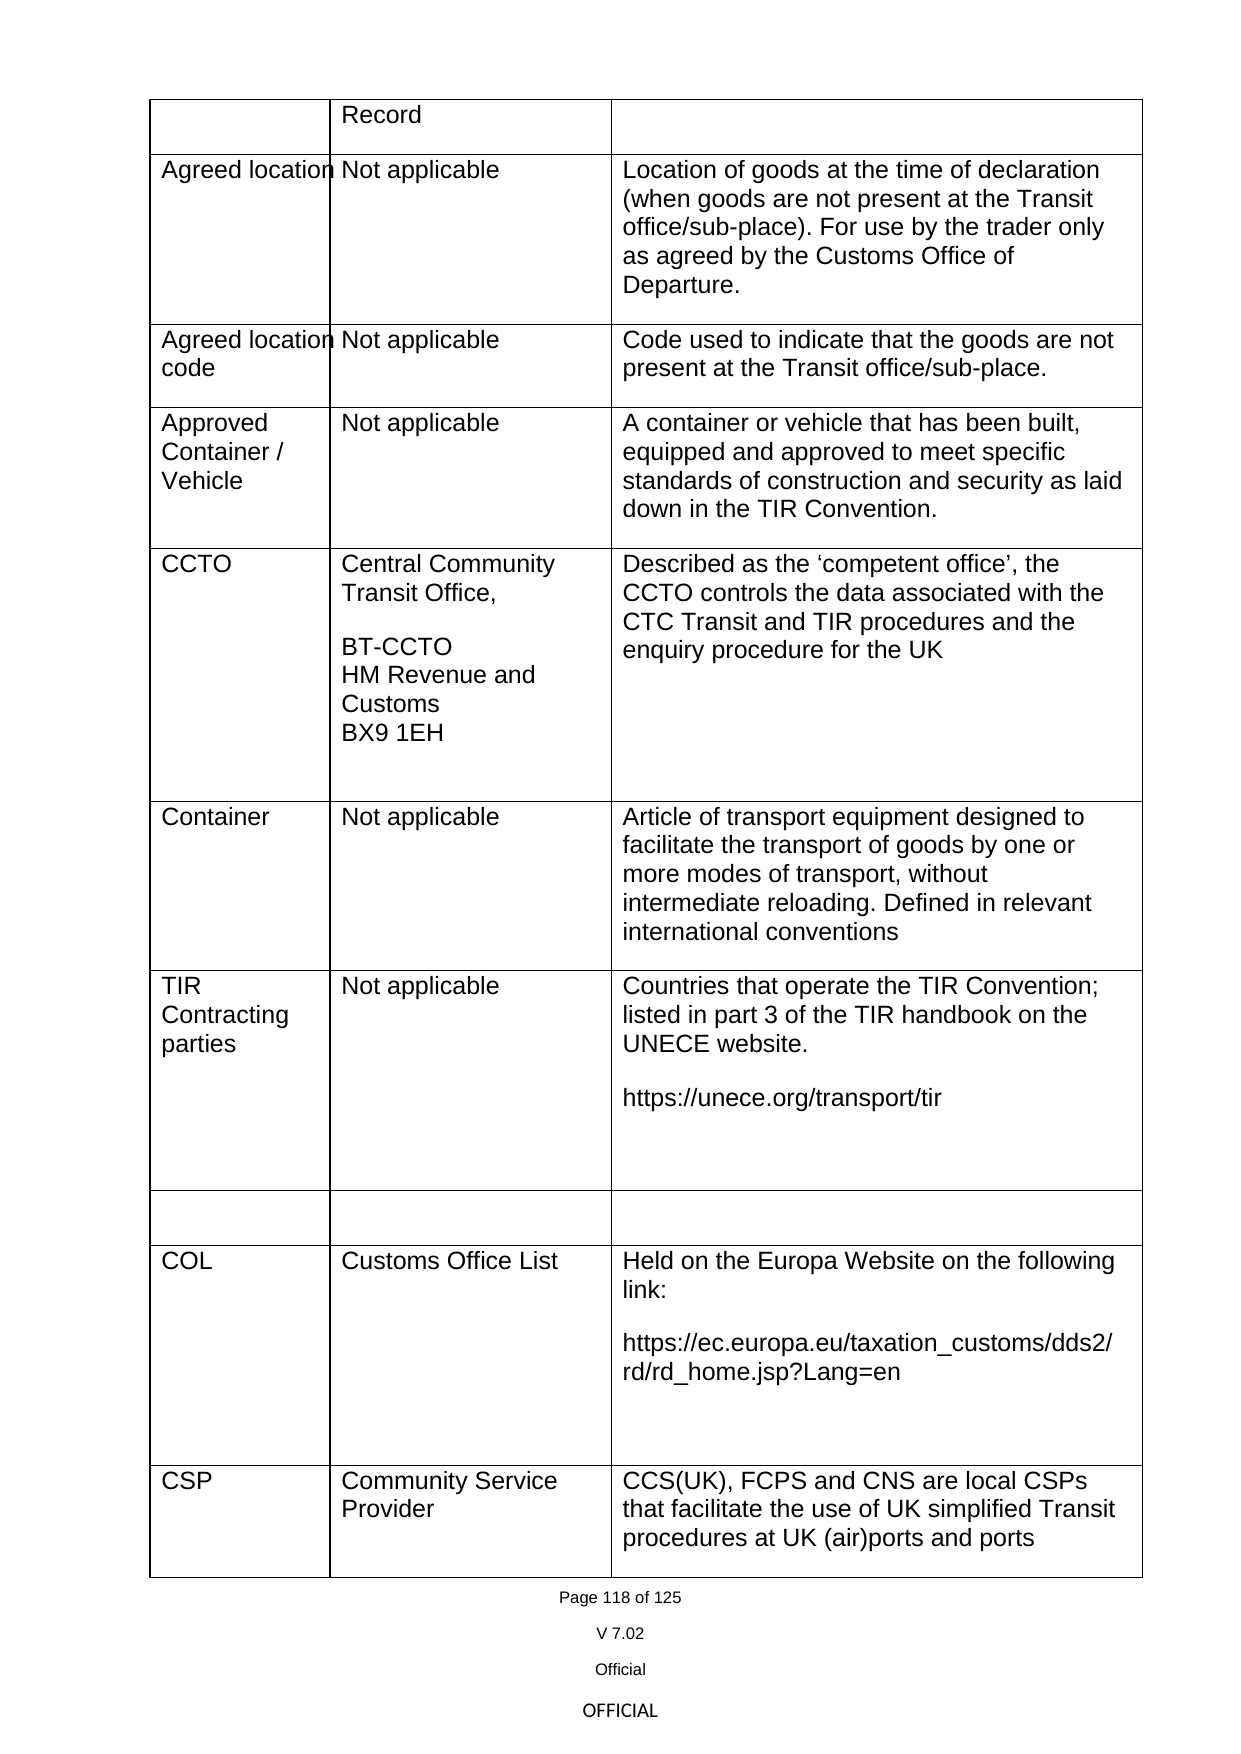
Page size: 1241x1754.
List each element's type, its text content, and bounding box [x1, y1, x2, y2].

table_cell Article of transport equipment designed to facilitate the transport of goods by one or more modes of transport, without intermediate reloading. Defined in relevant international conventions [612, 802, 1142, 970]
table_cell CCTO [151, 549, 329, 801]
table_cell Agreed location code [151, 325, 329, 407]
table_cell Approved Container / Vehicle [151, 408, 329, 548]
table_cell Held on the Europa Website on the following link: https://ec.europa.eu/taxation_customs/dds2/rd/rd_home.jsp?Lang=en [612, 1246, 1142, 1465]
table_cell [151, 1191, 329, 1245]
table_cell Agreed location [151, 155, 329, 324]
table_cell Code used to indicate that the goods are not present at the Transit office/sub-place. [612, 325, 1142, 407]
table_cell Not applicable [331, 325, 611, 407]
table_cell TIR Contracting parties [151, 971, 329, 1190]
table_cell Central Community Transit Office, BT-CCTO HM Revenue and Customs BX9 1EH [331, 549, 611, 801]
table_cell Location of goods at the time of declaration (when goods are not present at the Transit office/sub-place). For use by the trader only as agreed by the Customs Office of Departure. [612, 155, 1142, 324]
table_cell CSP [151, 1466, 329, 1577]
table_cell [612, 100, 1142, 154]
table_cell Container [151, 802, 329, 970]
table_cell [331, 1191, 611, 1245]
table_cell [612, 1191, 1142, 1245]
table_cell Customs Office List [331, 1246, 611, 1465]
table_cell CCS(UK), FCPS and CNS are local CSPs that facilitate the use of UK simplified Transit procedures at UK (air)ports and ports [612, 1466, 1142, 1577]
table_cell [151, 100, 329, 154]
table_cell Not applicable [331, 802, 611, 970]
table_cell Described as the ‘competent office’, the CCTO controls the data associated with the CTC Transit and TIR procedures and the enquiry procedure for the UK [612, 549, 1142, 801]
table_cell Record [331, 100, 611, 154]
table_cell Countries that operate the TIR Convention; listed in part 3 of the TIR handbook on the UNECE website. https://unece.org/transport/tir [612, 971, 1142, 1190]
table_cell Not applicable [331, 971, 611, 1190]
table_cell Not applicable [331, 408, 611, 548]
table_cell A container or vehicle that has been built, equipped and approved to meet specific standards of construction and security as laid down in the TIR Convention. [612, 408, 1142, 548]
table_cell Community Service Provider [331, 1466, 611, 1577]
table_cell COL [151, 1246, 329, 1465]
table_cell Not applicable [331, 155, 611, 324]
